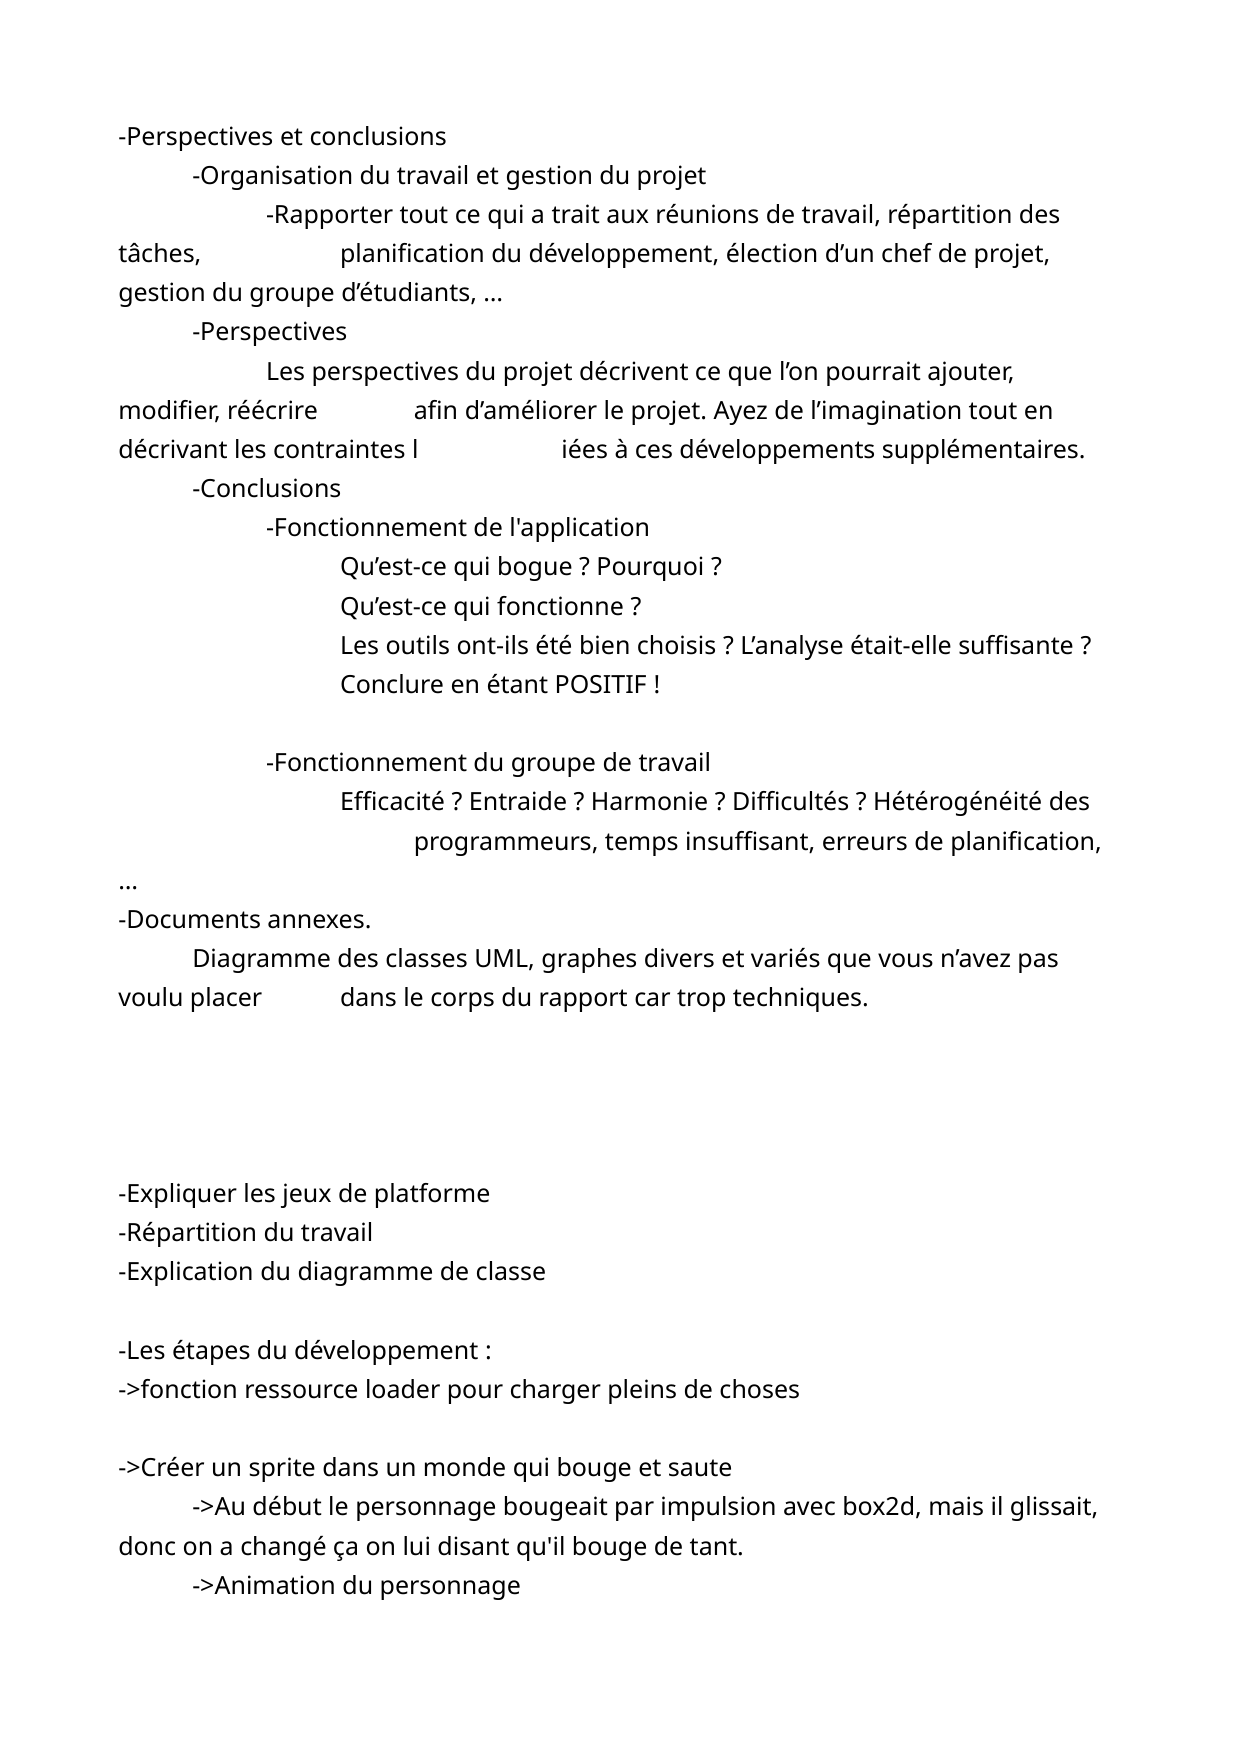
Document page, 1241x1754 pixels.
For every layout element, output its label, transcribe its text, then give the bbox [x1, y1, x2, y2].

text -Organisation du travail et gestion du projet [118, 157, 1122, 191]
text Diagramme des classes UML, graphes divers et variés que vous n’avez pas voulu placer dans le corps du rapport car trop techniques. [118, 941, 1122, 1014]
text -Les étapes du développement : [118, 1332, 1122, 1366]
text -Expliquer les jeux de platforme [118, 1176, 1122, 1210]
text Conclure en étant POSITIF ! [118, 666, 1122, 701]
text Qu’est-ce qui bogue ? Pourquoi ? [118, 549, 1122, 583]
text Les perspectives du projet décrivent ce que l’on pourrait ajouter, modifier, réécrire afin d’améliorer le projet. Ayez de l’imagination tout en décrivant les contraintes l iées à ces développements supplémentaires. [118, 353, 1122, 466]
text ->Créer un sprite dans un monde qui bouge et saute [118, 1450, 1122, 1484]
text ->fonction ressource loader pour charger pleins de choses [118, 1371, 1122, 1406]
text ->Au début le personnage bougeait par impulsion avec box2d, mais il glissait, donc on a changé ça on lui disant qu'il bouge de tant. [118, 1489, 1122, 1562]
text Qu’est-ce qui fonctionne ? [118, 588, 1122, 622]
text ->Animation du personnage [118, 1567, 1122, 1601]
text Les outils ont-ils été bien choisis ? L’analyse était-elle suffisante ? [118, 627, 1122, 661]
text -Explication du diagramme de classe [118, 1254, 1122, 1288]
text Efficacité ? Entraide ? Harmonie ? Difficultés ? Hétérogénéité des programmeurs, temps insuffisant, erreurs de planification, … [118, 784, 1122, 896]
text -Conclusions [118, 471, 1122, 505]
text -Perspectives et conclusions [118, 118, 1122, 152]
text -Répartition du travail [118, 1215, 1122, 1249]
text -Fonctionnement de l'application [118, 510, 1122, 544]
text -Perspectives [118, 314, 1122, 348]
text -Rapporter tout ce qui a trait aux réunions de travail, répartition des tâches, planification du développement, élection d’un chef de projet, gestion du groupe d’étudiants, … [118, 196, 1122, 309]
text -Documents annexes. [118, 901, 1122, 936]
text -Fonctionnement du groupe de travail [118, 745, 1122, 779]
